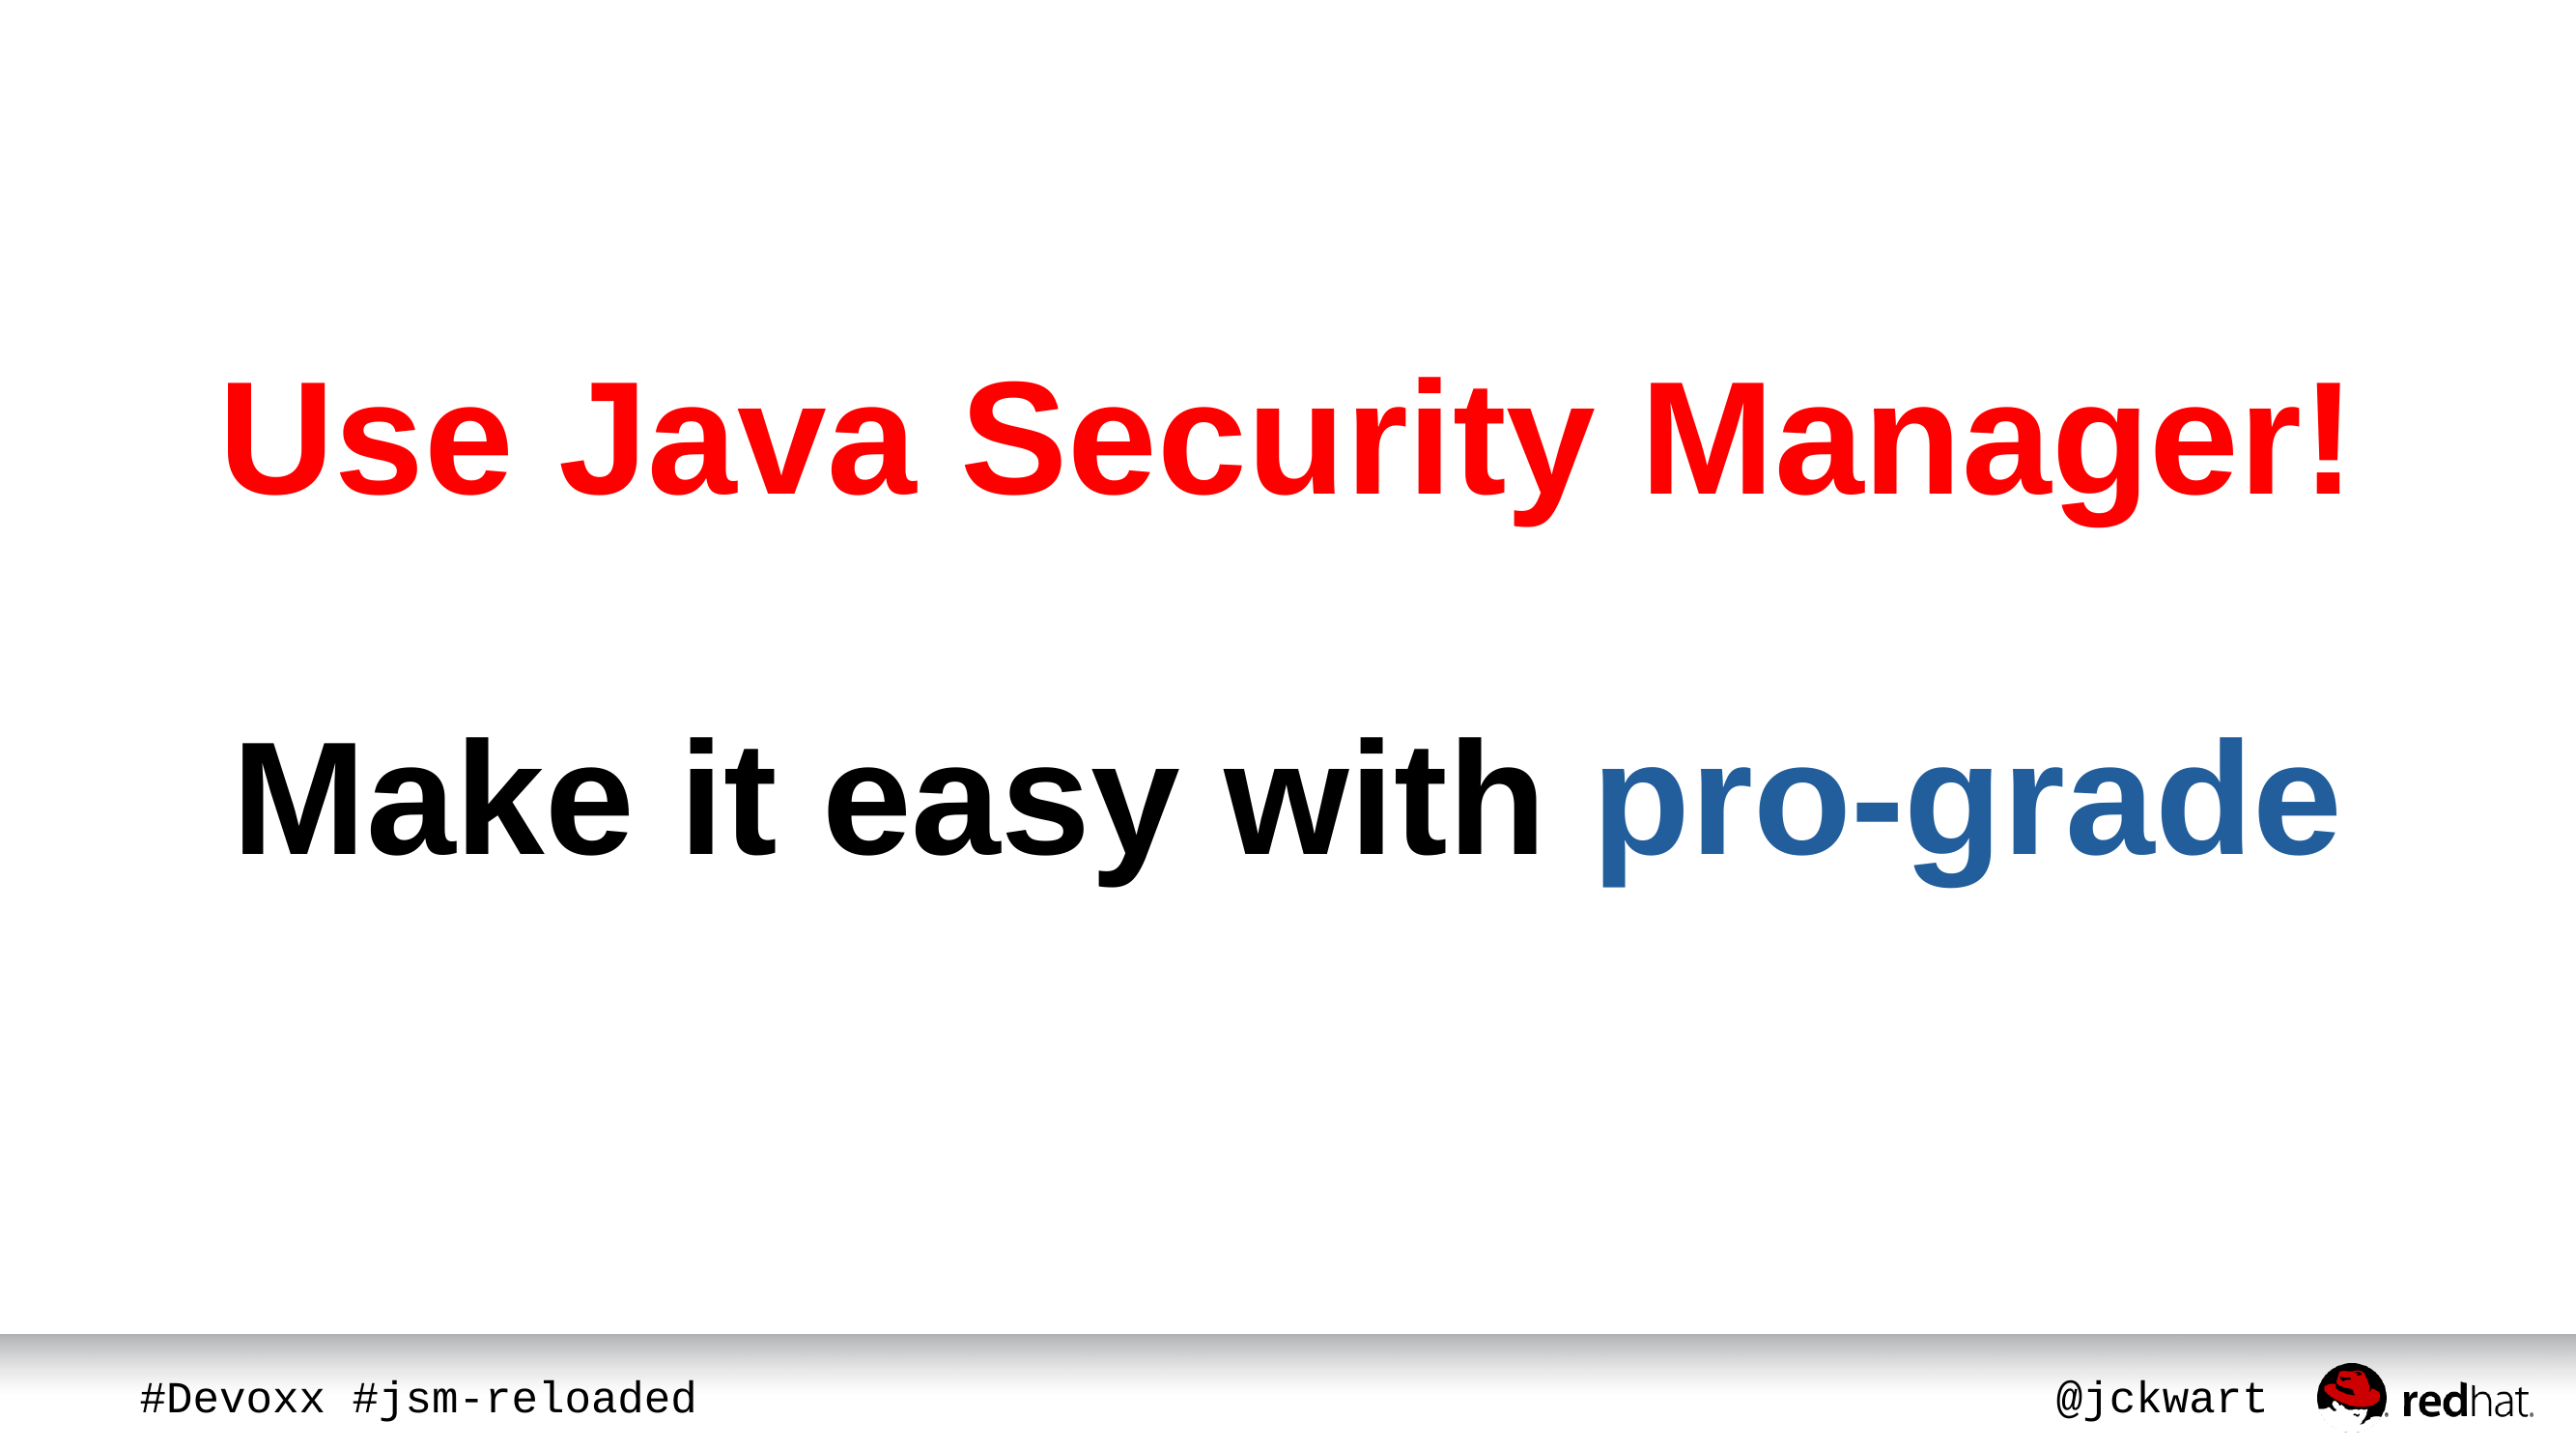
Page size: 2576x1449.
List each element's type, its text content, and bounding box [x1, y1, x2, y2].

picture [0, 1334, 2576, 1445]
subtitle Use Java Security Manager! Make it easy with pro-grade [128, 57, 2448, 1179]
